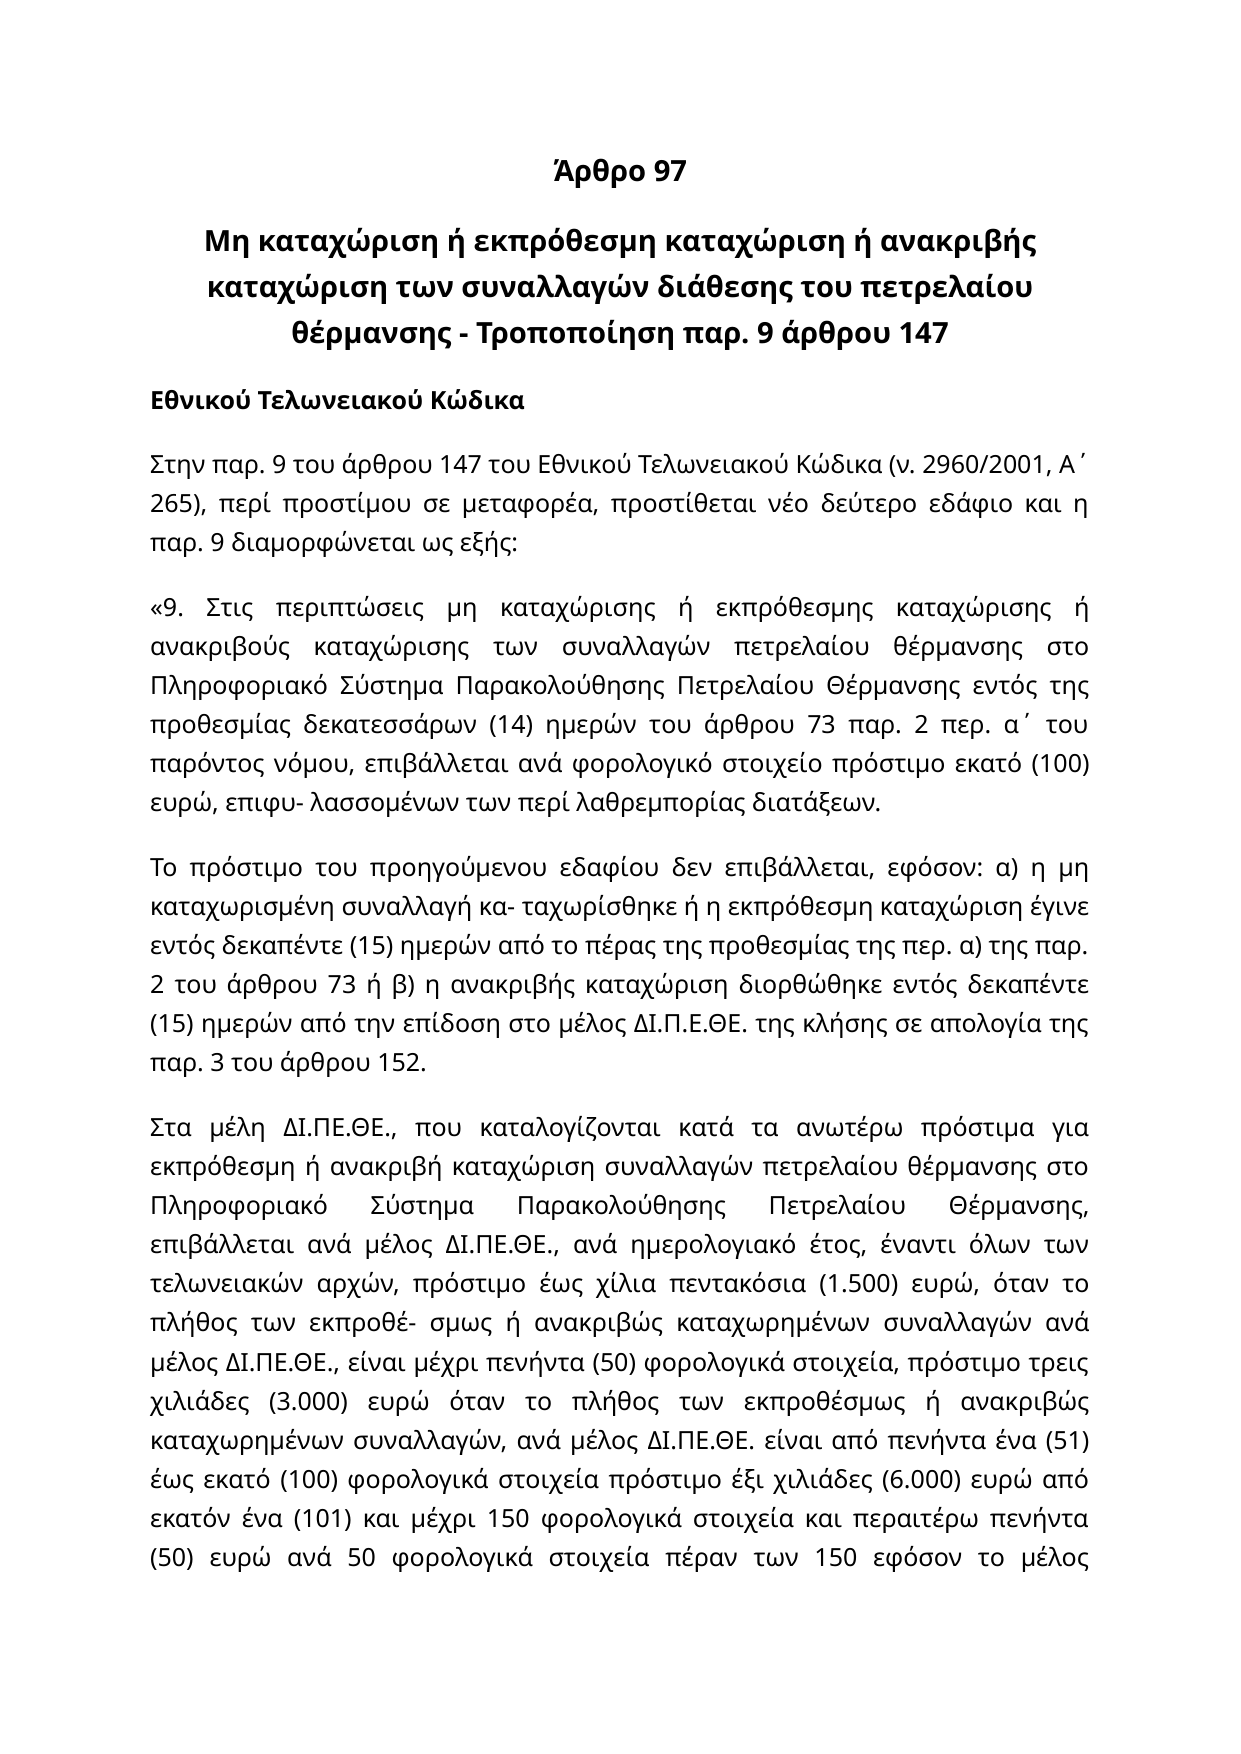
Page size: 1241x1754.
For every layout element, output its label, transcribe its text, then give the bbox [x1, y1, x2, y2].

subtitle Μη καταχώριση ή εκπρόθεσμη καταχώριση ή ανακριβής καταχώριση των συναλλαγών διάθεσης του πετρελαίου θέρμανσης - Τροποποίηση παρ. 9 άρθρου 147 [150, 221, 1090, 352]
text Εθνικού Τελωνειακού Κώδικα [150, 382, 1090, 417]
text Στην παρ. 9 του άρθρου 147 του Εθνικού Τελωνειακού Κώδικα (ν. 2960/2001, Α΄ 265), περί προστίμου σε μεταφορέα, προστίθεται νέο δεύτερο εδάφιο και η παρ. 9 διαμορφώνεται ως εξής: [150, 447, 1090, 559]
text «9. Στις περιπτώσεις μη καταχώρισης ή εκπρόθεσμης καταχώρισης ή ανακριβούς καταχώρισης των συναλλαγών πετρελαίου θέρμανσης στο Πληροφοριακό Σύστημα Παρακολούθησης Πετρελαίου Θέρμανσης εντός της προθεσμίας δεκατεσσάρων (14) ημερών του άρθρου 73 παρ. 2 περ. α΄ του παρόντος νόμου, επιβάλλεται ανά φορολογικό στοιχείο πρόστιμο εκατό (100) ευρώ, επιφυ- λασσομένων των περί λαθρεμπορίας διατάξεων. [150, 589, 1090, 819]
text Στα μέλη ΔΙ.ΠΕ.ΘΕ., που καταλογίζονται κατά τα ανωτέρω πρόστιμα για εκπρόθεσμη ή ανακριβή καταχώριση συναλλαγών πετρελαίου θέρμανσης στο Πληροφοριακό Σύστημα Παρακολούθησης Πετρελαίου Θέρμανσης, επιβάλλεται ανά μέλος ΔΙ.ΠΕ.ΘΕ., ανά ημερολογιακό έτος, έναντι όλων των τελωνειακών αρχών, πρόστιμο έως χίλια πεντακόσια (1.500) ευρώ, όταν το πλήθος των εκπροθέ- σμως ή ανακριβώς καταχωρημένων συναλλαγών ανά μέλος ΔΙ.ΠΕ.ΘΕ., είναι μέχρι πενήντα (50) φορολογικά στοιχεία, πρόστιμο τρεις χιλιάδες (3.000) ευρώ όταν το πλήθος των εκπροθέσμως ή ανακριβώς καταχωρημένων συναλλαγών, ανά μέλος ΔΙ.ΠΕ.ΘΕ. είναι από πενήντα ένα (51) έως εκατό (100) φορολογικά στοιχεία πρόστιμο έξι χιλιάδες (6.000) ευρώ από εκατόν ένα (101) και μέχρι 150 φορολογικά στοιχεία και περαιτέρω πενήντα (50) ευρώ ανά 50 φορολογικά στοιχεία πέραν των 150 εφόσον το μέλος [150, 1109, 1090, 1574]
subtitle Άρθρο 97 [150, 150, 1090, 190]
text Το πρόστιμο του προηγούμενου εδαφίου δεν επιβάλλεται, εφόσον: α) η μη καταχωρισμένη συναλλαγή κα- ταχωρίσθηκε ή η εκπρόθεσμη καταχώριση έγινε εντός δεκαπέντε (15) ημερών από το πέρας της προθεσμίας της περ. α) της παρ. 2 του άρθρου 73 ή β) η ανακριβής καταχώριση διορθώθηκε εντός δεκαπέντε (15) ημερών από την επίδοση στο μέλος ΔΙ.Π.Ε.ΘΕ. της κλήσης σε απολογία της παρ. 3 του άρθρου 152. [150, 849, 1090, 1079]
